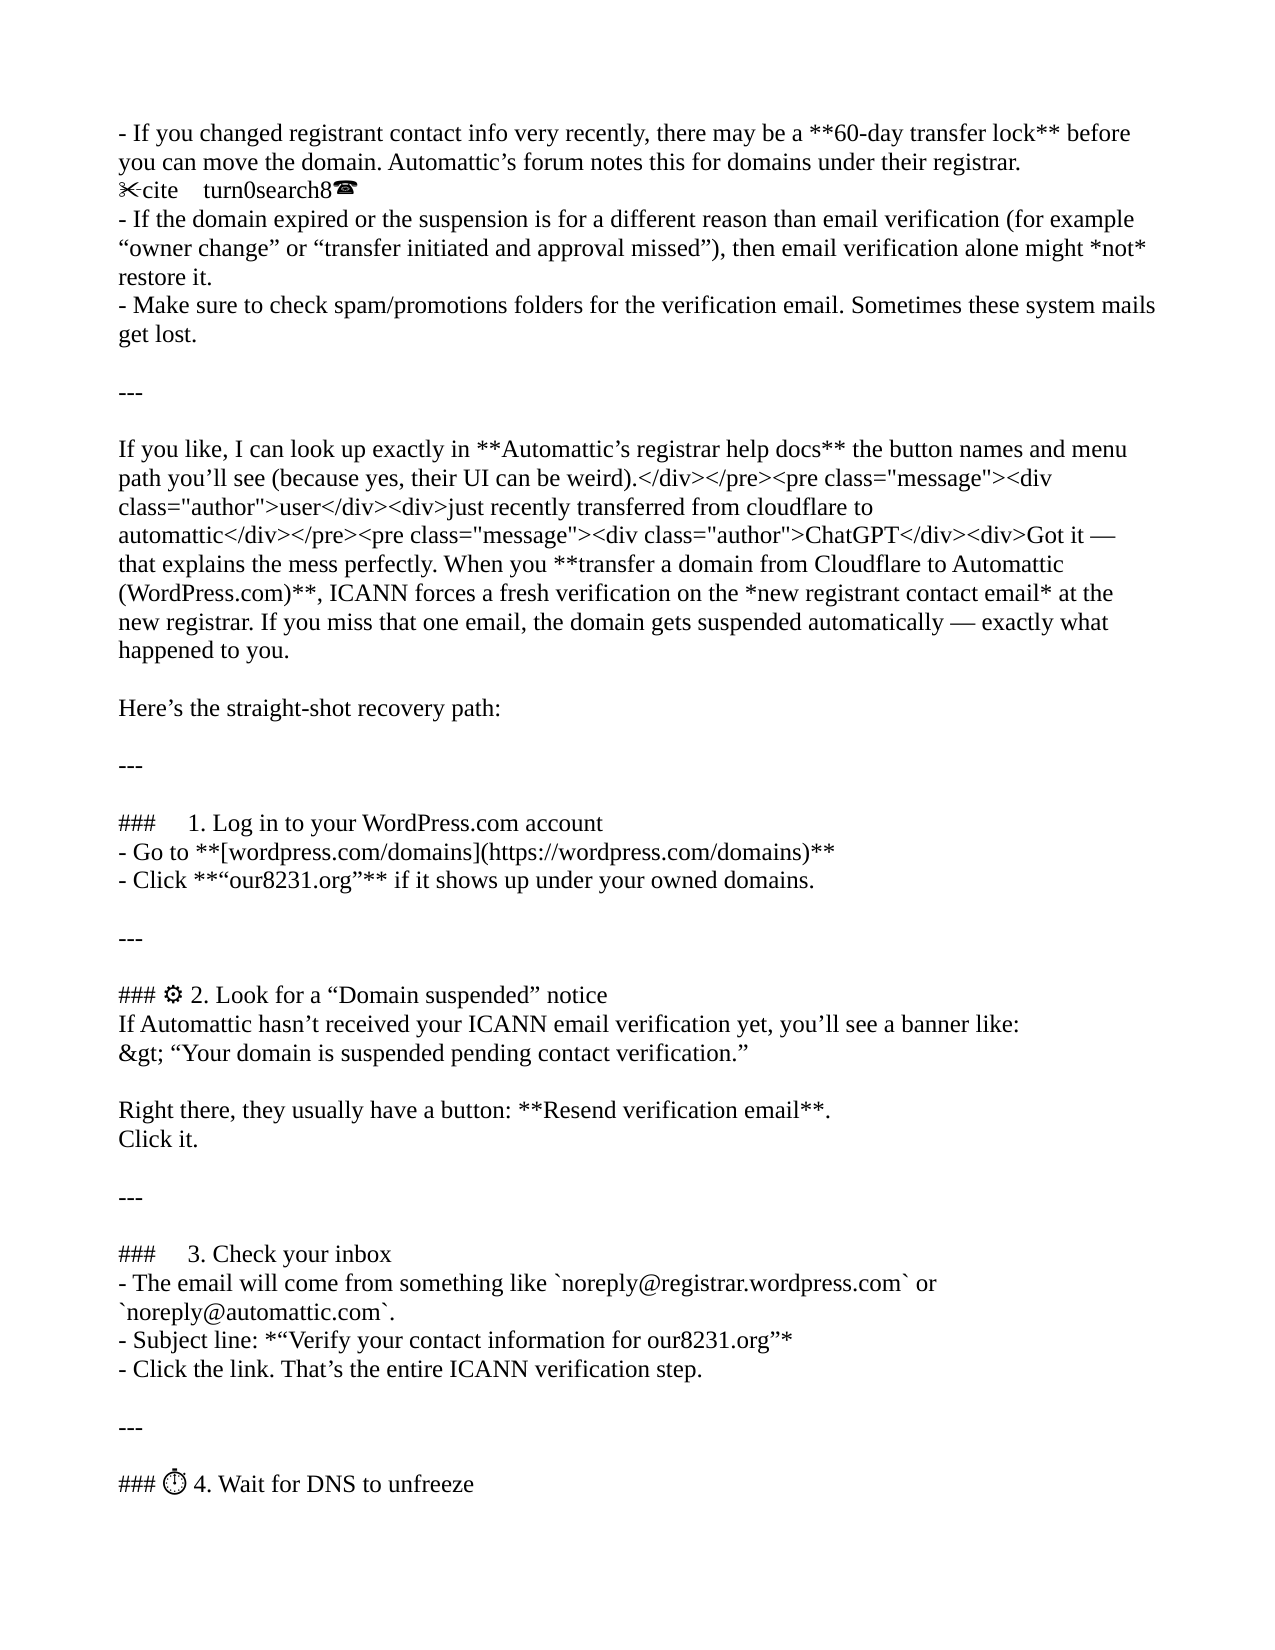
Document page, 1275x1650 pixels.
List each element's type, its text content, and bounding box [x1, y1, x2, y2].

text - If the domain expired or the suspension is for a different reason than email verification (for example “owner change” or “transfer initiated and approval missed”), then email verification alone might *not* restore it. [118, 204, 1157, 291]
text - If you changed registrant contact info very recently, there may be a **60-day transfer lock** before you can move the domain. Automattic’s forum notes this for domains under their registrar. citeturn0search8 [118, 118, 1157, 204]
text ### 🧭 1. Log in to your WordPress.com account [118, 808, 1157, 837]
text - Go to **[wordpress.com/domains](https://wordpress.com/domains)** [118, 837, 1157, 866]
text - Make sure to check spam/promotions folders for the verification email. Sometimes these system mails get lost. [118, 291, 1157, 348]
text &gt; “Your domain is suspended pending contact verification.” [118, 1038, 1157, 1067]
text ### ⚙️ 2. Look for a “Domain suspended” notice [118, 981, 1157, 1009]
text - Subject line: *“Verify your contact information for our8231.org”* [118, 1326, 1157, 1354]
text - Click the link. That’s the entire ICANN verification step. [118, 1354, 1157, 1383]
text --- [118, 923, 1157, 952]
text Click it. [118, 1124, 1157, 1153]
text ### 📩 3. Check your inbox [118, 1239, 1157, 1268]
text ### ⏱ 4. Wait for DNS to unfreeze [118, 1469, 1157, 1498]
text If you like, I can look up exactly in **Automattic’s registrar help docs** the button names and menu path you’ll see (because yes, their UI can be weird).</div></pre><pre class="message"><div class="author">user</div><div>just recently transferred from cloudflare to automattic</div></pre><pre class="message"><div class="author">ChatGPT</div><div>Got it — that explains the mess perfectly. When you **transfer a domain from Cloudflare to Automattic (WordPress.com)**, ICANN forces a fresh verification on the *new registrant contact email* at the new registrar. If you miss that one email, the domain gets suspended automatically — exactly what happened to you. [118, 434, 1157, 664]
text - The email will come from something like `noreply@registrar.wordpress.com` or `noreply@automattic.com`. [118, 1268, 1157, 1326]
text --- [118, 377, 1157, 406]
text Here’s the straight-shot recovery path: [118, 693, 1157, 722]
text - Click **“our8231.org”** if it shows up under your owned domains. [118, 866, 1157, 894]
text If Automattic hasn’t received your ICANN email verification yet, you’ll see a banner like: [118, 1009, 1157, 1038]
text --- [118, 751, 1157, 779]
text Right there, they usually have a button: **Resend verification email**. [118, 1096, 1157, 1124]
text --- [118, 1412, 1157, 1441]
text --- [118, 1182, 1157, 1211]
